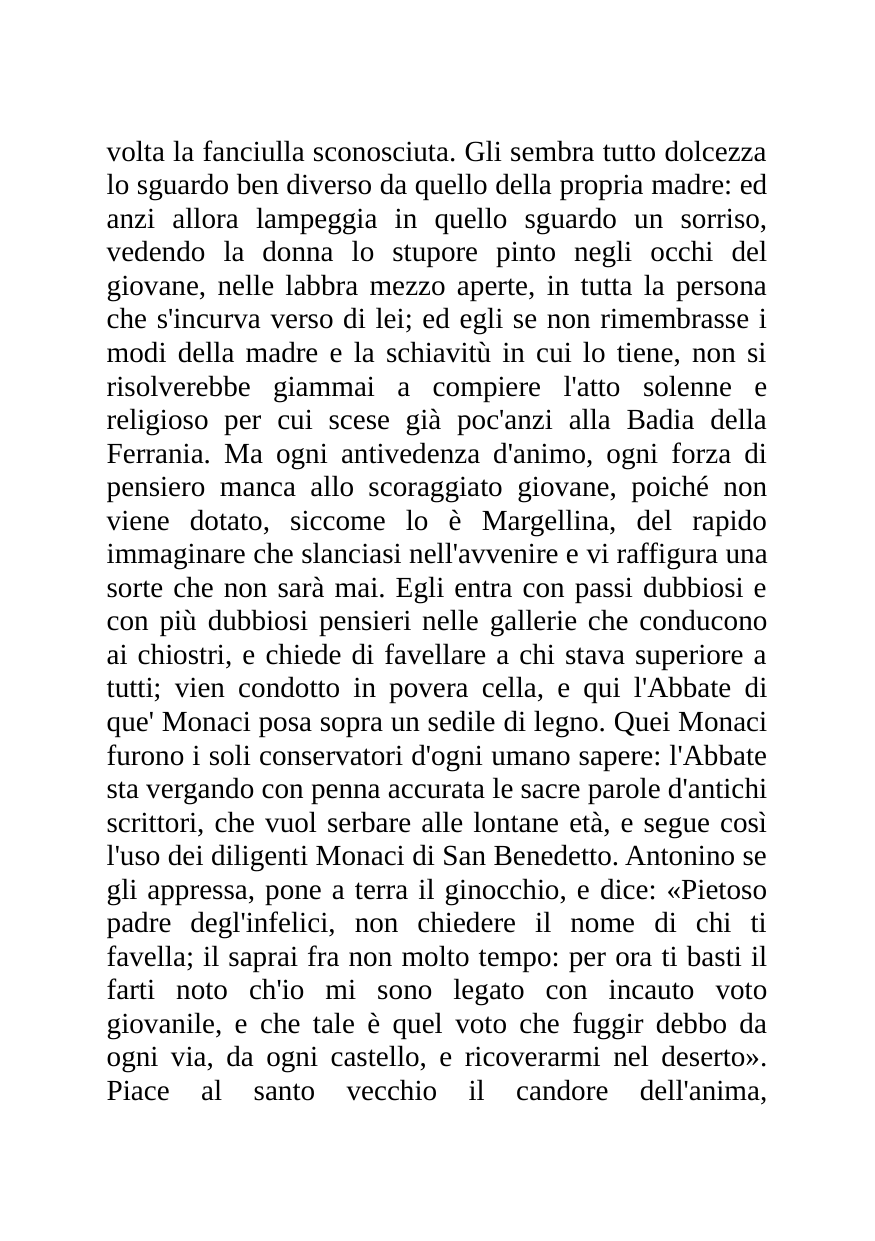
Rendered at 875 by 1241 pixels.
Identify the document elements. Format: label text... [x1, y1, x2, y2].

text volta la fanciulla sconosciuta. Gli sembra tutto dolcezza lo sguardo ben diverso da quello della propria madre: ed anzi allora lampeggia in quello sguardo un sorriso, vedendo la donna lo stupore pinto negli occhi del giovane, nelle labbra mezzo aperte, in tutta la persona che s'incurva verso di lei; ed egli se non rimembrasse i modi della madre e la schiavitù in cui lo tiene, non si risolverebbe giammai a compiere l'atto solenne e religioso per cui scese già poc'anzi alla Badia della Ferrania. Ma ogni antivedenza d'animo, ogni forza di pensiero manca allo scoraggiato giovane, poiché non viene dotato, siccome lo è Margellina, del rapido immaginare che slanciasi nell'avvenire e vi raffigura una sorte che non sarà mai. Egli entra con passi dubbiosi e con più dubbiosi pensieri nelle gallerie che conducono ai chiostri, e chiede di favellare a chi stava superiore a tutti; vien condotto in povera cella, e qui l'Abbate di que' Monaci posa sopra un sedile di legno. Quei Monaci furono i soli conservatori d'ogni umano sapere: l'Abbate sta vergando con penna accurata le sacre parole d'antichi scrittori, che vuol serbare alle lontane età, e segue così l'uso dei diligenti Monaci di San Benedetto. Antonino se gli appressa, pone a terra il ginocchio, e dice: «Pietoso padre degl'infelici, non chiedere il nome di chi ti favella; il saprai fra non molto tempo: per ora ti basti il farti noto ch'io mi sono legato con incauto voto giovanile, e che tale è quel voto che fuggir debbo da ogni via, da ogni castello, e ricoverarmi nel deserto». Piace al santo vecchio il candore dell'anima, [106, 134, 768, 1107]
